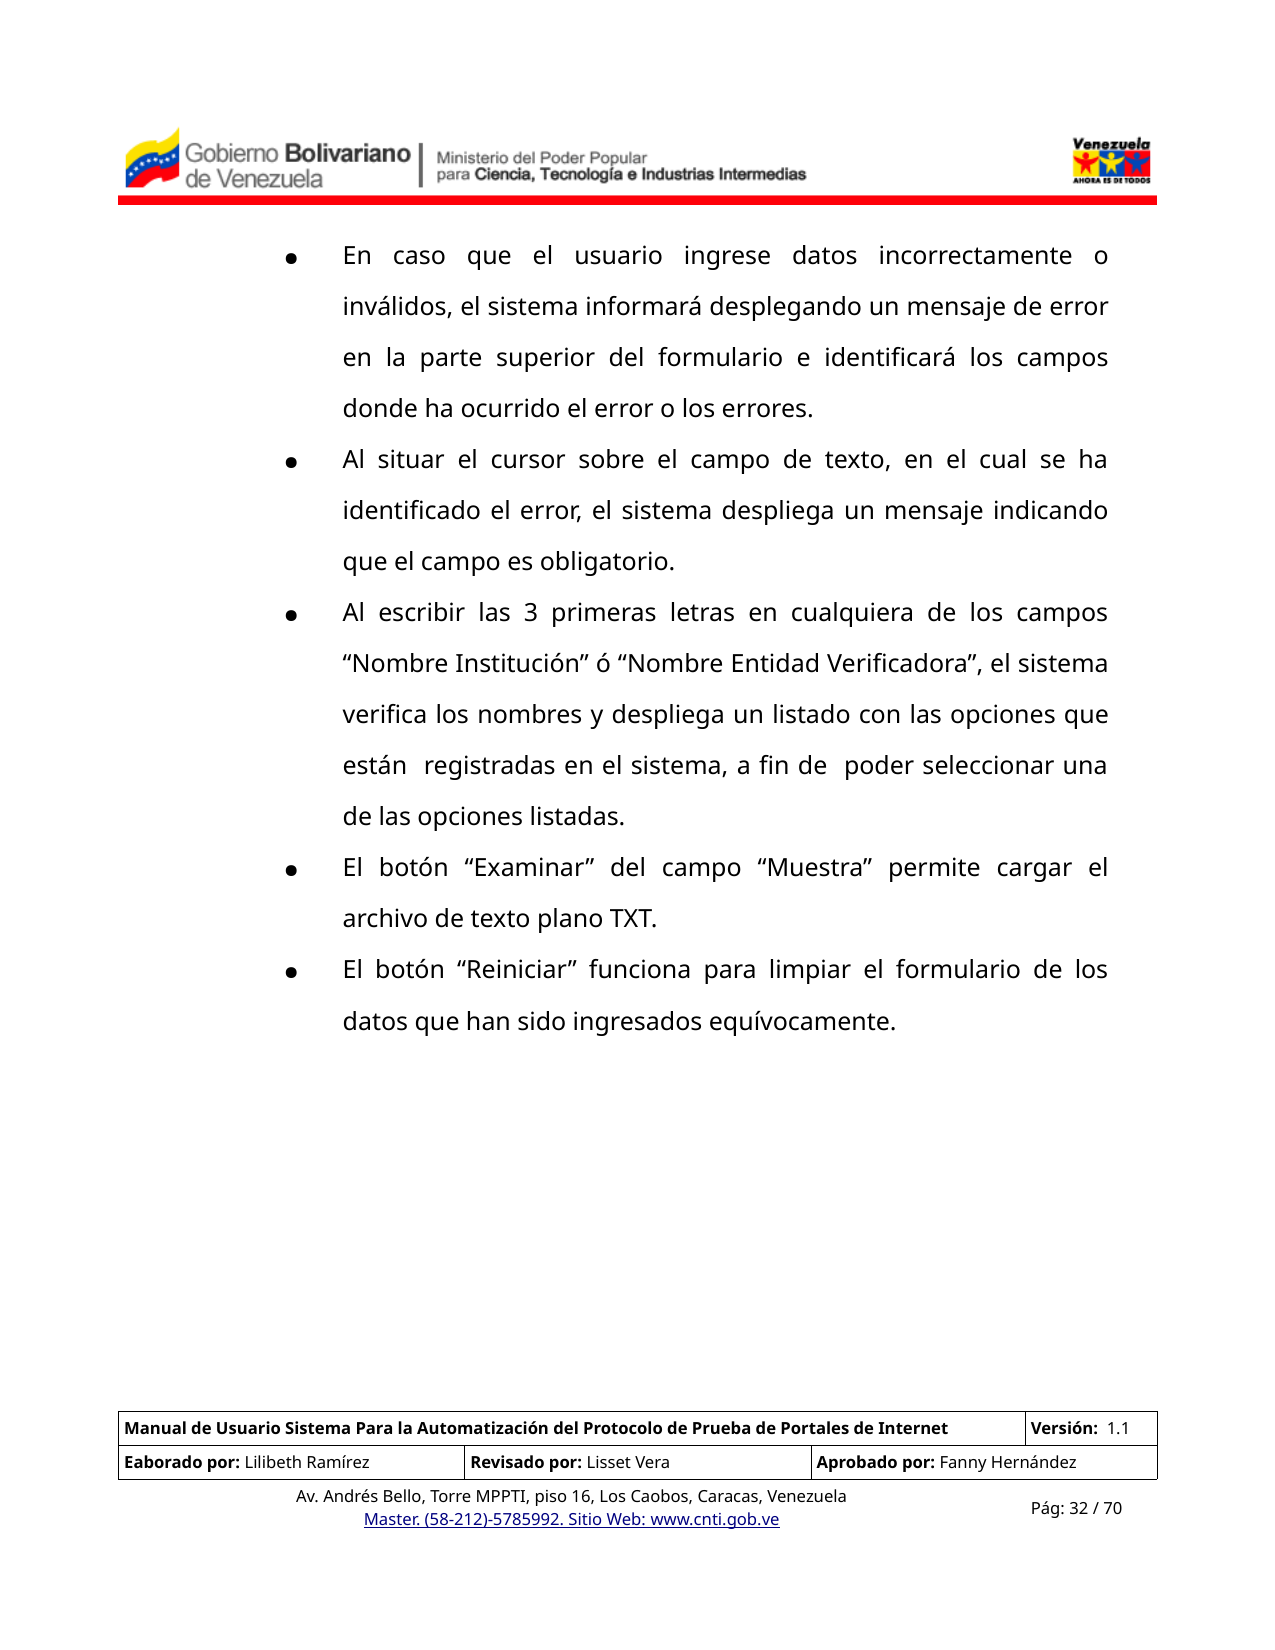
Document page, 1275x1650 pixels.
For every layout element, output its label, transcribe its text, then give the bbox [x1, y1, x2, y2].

list El botón “Examinar” del campo “Muestra” permite cargar el archivo de texto plano TXT. [283, 850, 1109, 935]
list En caso que el usuario ingrese datos incorrectamente o inválidos, el sistema informará desplegando un mensaje de error en la parte superior del formulario e identificará los campos donde ha ocurrido el error o los errores. [283, 238, 1109, 425]
list El botón “Reiniciar” funciona para limpiar el formulario de los datos que han sido ingresados equívocamente. [283, 952, 1109, 1037]
picture [118, 119, 1157, 205]
list Al escribir las 3 primeras letras en cualquiera de los campos “Nombre Institución” ó “Nombre Entidad Verificadora”, el sistema verifica los nombres y despliega un listado con las opciones que están registradas en el sistema, a fin de poder seleccionar una de las opciones listadas. [283, 595, 1109, 833]
list Al situar el cursor sobre el campo de texto, en el cual se ha identificado el error, el sistema despliega un mensaje indicando que el campo es obligatorio. [283, 442, 1109, 578]
